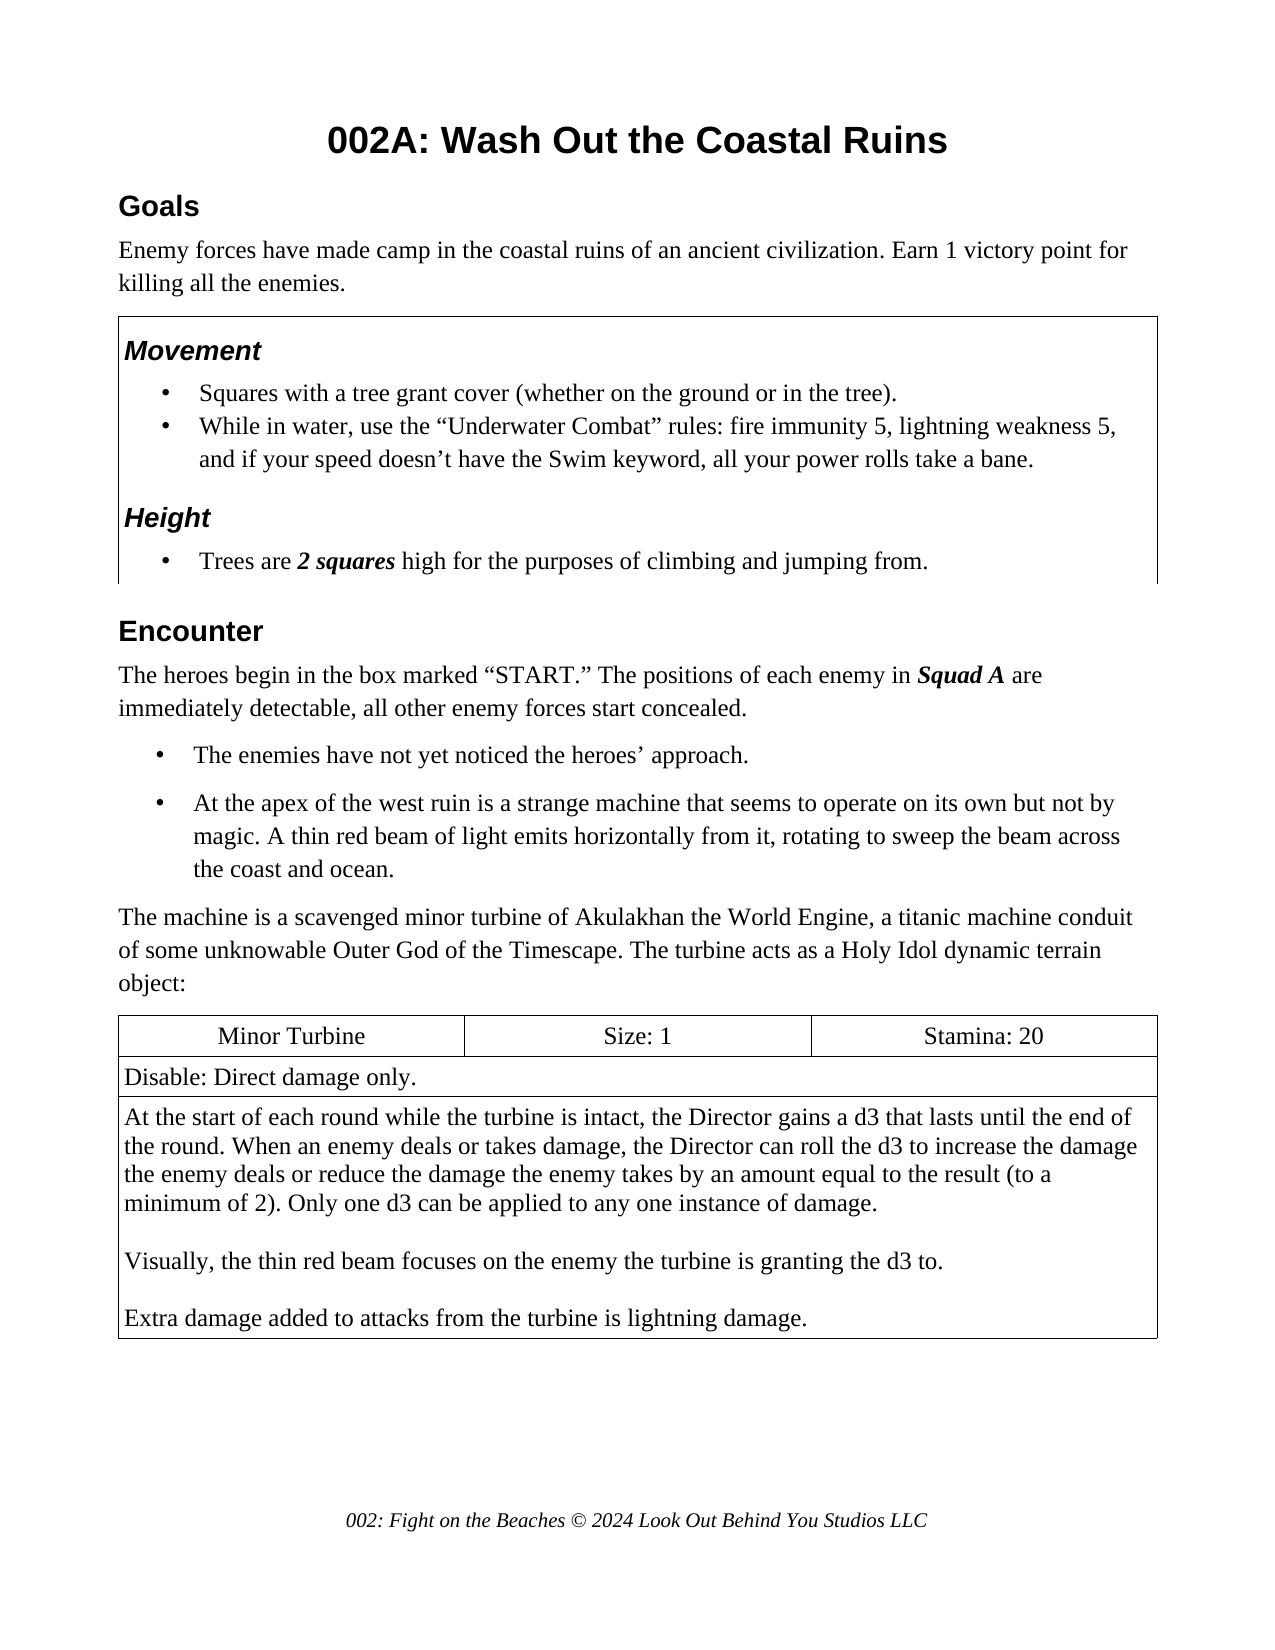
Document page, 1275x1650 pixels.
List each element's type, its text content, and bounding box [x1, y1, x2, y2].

table_header Movement Squares with a tree grant cover (whether on the ground or in the tree). While in water, use the “Underwater Combat” rules: fire immunity 5, lightning weakness 5, and if your speed doesn’t have the Swim keyword, all your power rolls take a bane. [119, 317, 1157, 483]
text The heroes begin in the box marked “START.” The positions of each enemy in Squad A are immediately detectable, all other enemy forces start concealed. [118, 660, 1157, 722]
subtitle Goals [118, 189, 1157, 223]
subtitle Encounter [118, 613, 1157, 647]
text The machine is a scavenged minor turbine of Akulakhan the World Engine, a titanic machine conduit of some unknowable Outer God of the Timescape. The turbine acts as a Holy Idol dynamic terrain object: [118, 902, 1157, 996]
table_header Minor Turbine [119, 1016, 464, 1056]
list At the apex of the west ruin is a strange machine that seems to operate on its own but not by magic. A thin red beam of light emits horizontally from it, rotating to sweep the beam across the coast and ocean. [156, 788, 1157, 883]
table_header Stamina: 20 [812, 1016, 1157, 1056]
table_cell Height Trees are 2 squares high for the purposes of climbing and jumping from. [119, 483, 1157, 584]
list The enemies have not yet noticed the heroes’ approach. [156, 740, 1157, 769]
text Enemy forces have made camp in the coastal ruins of an ancient civilization. Earn 1 victory point for killing all the enemies. [118, 235, 1157, 297]
table_header Size: 1 [465, 1016, 811, 1056]
table_header At the start of each round while the turbine is intact, the Director gains a d3 that lasts until the end of the round. When an enemy deals or takes damage, the Director can roll the d3 to increase the damage the enemy deals or reduce the damage the enemy takes by an amount equal to the result (to a minimum of 2). Only one d3 can be applied to any one instance of damage. Visually, the thin red beam focuses on the enemy the turbine is granting the d3 to. Extra damage added to attacks from the turbine is lightning damage. [119, 1097, 1157, 1338]
table_header Disable: Direct damage only. [119, 1057, 1157, 1096]
subtitle 002A: Wash Out the Coastal Ruins [118, 118, 1157, 162]
